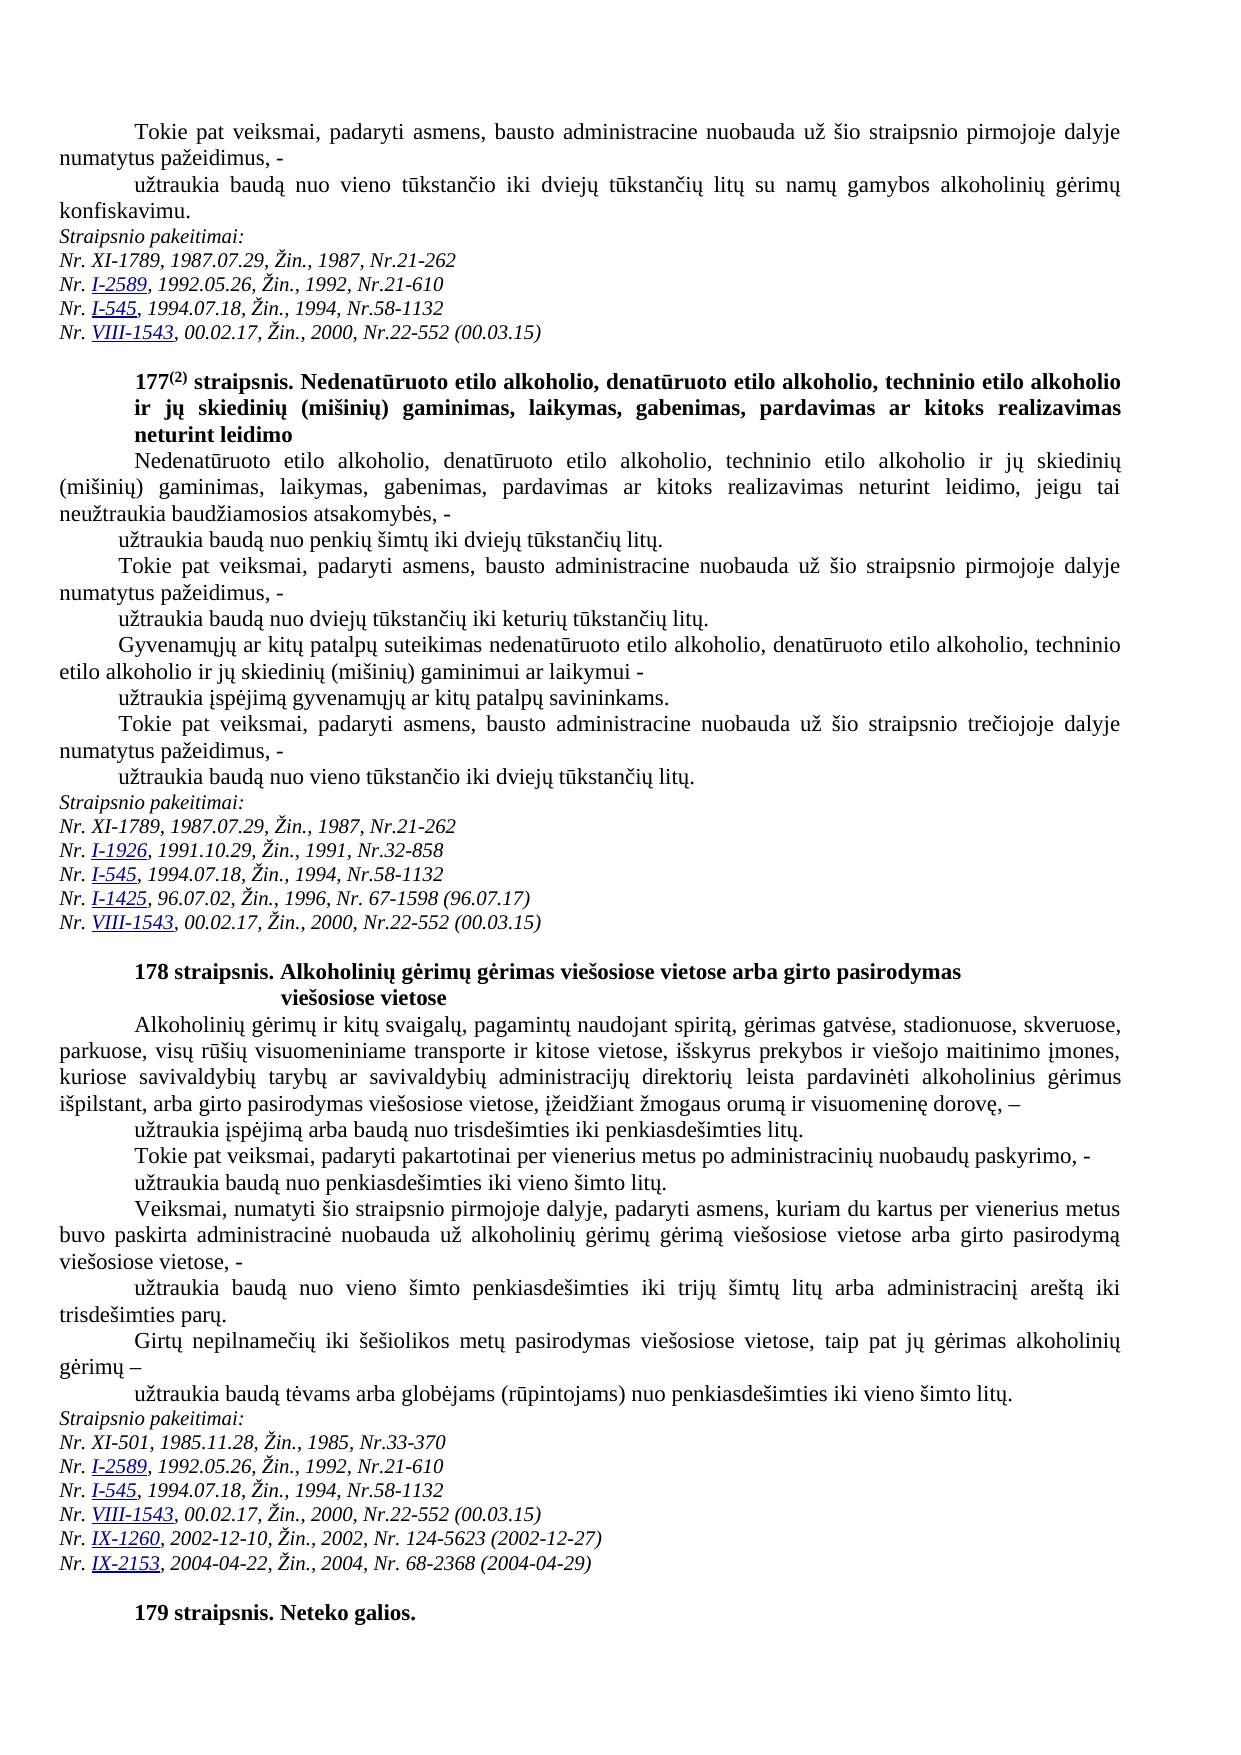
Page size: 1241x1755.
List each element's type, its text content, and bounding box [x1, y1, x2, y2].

text Nr. VIII-1543, 00.02.17, Žin., 2000, Nr.22-552 (00.03.15) [59, 320, 1122, 344]
text 177(2) straipsnis. Nedenatūruoto etilo alkoholio, denatūruoto etilo alkoholio, techninio etilo alkoholio ir jų skiedinių (mišinių) gaminimas, laikymas, gabenimas, pardavimas ar kitoks realizavimas neturint leidimo [134, 368, 1122, 447]
text Girtų nepilnamečių iki šešiolikos metų pasirodymas viešosiose vietose, taip pat jų gėrimas alkoholinių gėrimų – [59, 1327, 1122, 1380]
text Alkoholinių gėrimų ir kitų svaigalų, pagamintų naudojant spiritą, gėrimas gatvėse, stadionuose, skveruose, parkuose, visų rūšių visuomeniniame transporte ir kitose vietose, išskyrus prekybos ir viešojo maitinimo įmones, kuriose savivaldybių tarybų ar savivaldybių administracijų direktorių leista pardavinėti alkoholinius gėrimus išpilstant, arba girto pasirodymas viešosiose vietose, įžeidžiant žmogaus orumą ir visuomeninę dorovę, – [59, 1011, 1122, 1116]
text 178 straipsnis. Alkoholinių gėrimų gėrimas viešosiose vietose arba girto pasirodymas [134, 958, 1122, 984]
text Nr. VIII-1543, 00.02.17, Žin., 2000, Nr.22-552 (00.03.15) [59, 1502, 1122, 1526]
text užtraukia įspėjimą arba baudą nuo trisdešimties iki penkiasdešimties litų. [59, 1116, 1122, 1142]
text užtraukia baudą nuo penkių šimtų iki dviejų tūkstančių litų. [59, 526, 1122, 552]
text užtraukia baudą tėvams arba globėjams (rūpintojams) nuo penkiasdešimties iki vieno šimto litų. [59, 1380, 1122, 1406]
text Nr. XI-1789, 1987.07.29, Žin., 1987, Nr.21-262 [59, 248, 1122, 272]
text Nedenatūruoto etilo alkoholio, denatūruoto etilo alkoholio, techninio etilo alkoholio ir jų skiedinių (mišinių) gaminimas, laikymas, gabenimas, pardavimas ar kitoks realizavimas neturint leidimo, jeigu tai neužtraukia baudžiamosios atsakomybės, - [59, 447, 1122, 526]
text Straipsnio pakeitimai: [59, 1406, 1122, 1430]
text Nr. I-545, 1994.07.18, Žin., 1994, Nr.58-1132 [59, 862, 1122, 886]
text 179 straipsnis. Neteko galios. [59, 1598, 1122, 1625]
text Nr. I-545, 1994.07.18, Žin., 1994, Nr.58-1132 [59, 296, 1122, 320]
text Nr. IX-2153, 2004-04-22, Žin., 2004, Nr. 68-2368 (2004-04-29) [59, 1550, 1122, 1574]
text Nr. XI-1789, 1987.07.29, Žin., 1987, Nr.21-262 [59, 814, 1122, 838]
text Tokie pat veiksmai, padaryti asmens, bausto administracine nuobauda už šio straipsnio pirmojoje dalyje numatytus pažeidimus, - [59, 552, 1122, 605]
text užtraukia įspėjimą gyvenamųjų ar kitų patalpų savininkams. [59, 684, 1122, 711]
text Straipsnio pakeitimai: [59, 223, 1122, 248]
text Straipsnio pakeitimai: [59, 789, 1122, 814]
text Nr. I-2589, 1992.05.26, Žin., 1992, Nr.21-610 [59, 1454, 1122, 1478]
text Tokie pat veiksmai, padaryti asmens, bausto administracine nuobauda už šio straipsnio trečiojoje dalyje numatytus pažeidimus, - [59, 711, 1122, 763]
text Nr. I-2589, 1992.05.26, Žin., 1992, Nr.21-610 [59, 272, 1122, 296]
text Tokie pat veiksmai, padaryti pakartotinai per vienerius metus po administracinių nuobaudų paskyrimo, - [59, 1142, 1122, 1169]
text užtraukia baudą nuo vieno šimto penkiasdešimties iki trijų šimtų litų arba administracinį areštą iki trisdešimties parų. [59, 1274, 1122, 1327]
text Nr. I-545, 1994.07.18, Žin., 1994, Nr.58-1132 [59, 1478, 1122, 1502]
text Nr. VIII-1543, 00.02.17, Žin., 2000, Nr.22-552 (00.03.15) [59, 910, 1122, 934]
text užtraukia baudą nuo penkiasdešimties iki vieno šimto litų. [59, 1169, 1122, 1195]
text Nr. XI-501, 1985.11.28, Žin., 1985, Nr.33-370 [59, 1430, 1122, 1454]
text Gyvenamųjų ar kitų patalpų suteikimas nedenatūruoto etilo alkoholio, denatūruoto etilo alkoholio, techninio etilo alkoholio ir jų skiedinių (mišinių) gaminimui ar laikymui - [59, 631, 1122, 684]
text Tokie pat veiksmai, padaryti asmens, bausto administracine nuobauda už šio straipsnio pirmojoje dalyje numatytus pažeidimus, - [59, 118, 1122, 171]
text Nr. I-1926, 1991.10.29, Žin., 1991, Nr.32-858 [59, 838, 1122, 862]
text užtraukia baudą nuo vieno tūkstančio iki dviejų tūkstančių litų. [59, 763, 1122, 789]
text užtraukia baudą nuo dviejų tūkstančių iki keturių tūkstančių litų. [59, 605, 1122, 631]
text Nr. IX-1260, 2002-12-10, Žin., 2002, Nr. 124-5623 (2002-12-27) [59, 1526, 1122, 1550]
text viešosiose vietose [281, 984, 1122, 1011]
text Nr. I-1425, 96.07.02, Žin., 1996, Nr. 67-1598 (96.07.17) [59, 886, 1122, 910]
text Veiksmai, numatyti šio straipsnio pirmojoje dalyje, padaryti asmens, kuriam du kartus per vienerius metus buvo paskirta administracinė nuobauda už alkoholinių gėrimų gėrimą viešosiose vietose arba girto pasirodymą viešosiose vietose, - [59, 1195, 1122, 1274]
text užtraukia baudą nuo vieno tūkstančio iki dviejų tūkstančių litų su namų gamybos alkoholinių gėrimų konfiskavimu. [59, 171, 1122, 223]
